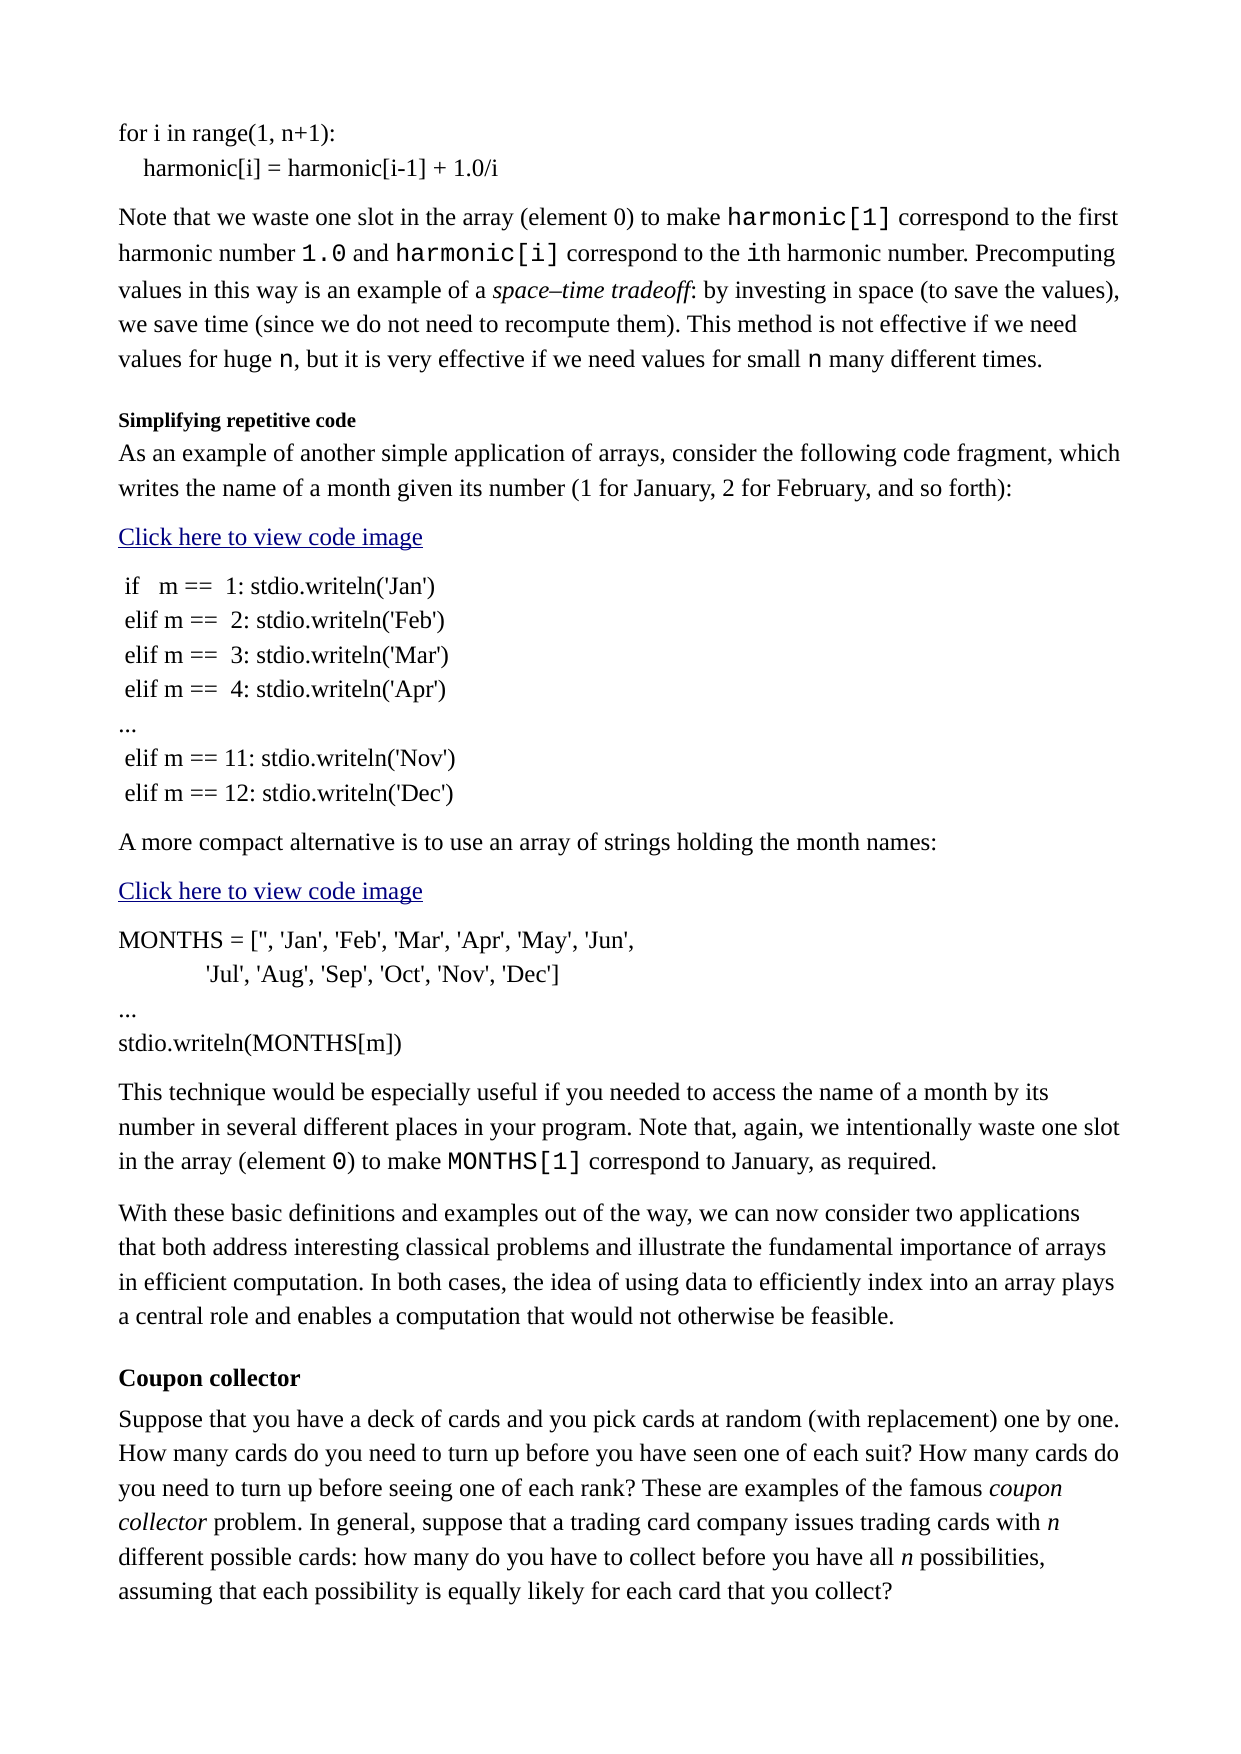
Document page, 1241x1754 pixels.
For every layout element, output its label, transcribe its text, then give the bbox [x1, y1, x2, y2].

text Suppose that you have a deck of cards and you pick cards at random (with replacement) one by one. How many cards do you need to turn up before you have seen one of each suit? How many cards do you need to turn up before seeing one of each rank? These are examples of the famous coupon collector problem. In general, suppose that a trading card company issues trading cards with n different possible cards: how many do you have to collect before you have all n possibilities, assuming that each possibility is equally likely for each card that you collect? [118, 1404, 1122, 1605]
text With these basic definitions and examples out of the way, we can now consider two applications that both address interesting classical problems and illustrate the fundamental importance of arrays in efficient computation. In both cases, the idea of using data to efficiently index into an array plays a central role and enables a computation that would not otherwise be feasible. [118, 1198, 1122, 1330]
text for i in range(1, n+1): harmonic[i] = harmonic[i-1] + 1.0/i [118, 118, 1122, 181]
subtitle Simplifying repetitive code [118, 408, 1122, 432]
text A more compact alternative is to use an array of strings holding the month names: [118, 827, 1122, 855]
subtitle Coupon collector [118, 1363, 1122, 1392]
text MONTHS = ['', 'Jan', 'Feb', 'Mar', 'Apr', 'May', 'Jun', 'Jul', 'Aug', 'Sep', 'Oct', 'Nov', 'Dec'] ... stdio.writeln(MONTHS[m]) [118, 925, 1122, 1057]
text Click here to view code image [118, 876, 1122, 904]
text if m == 1: stdio.writeln('Jan') elif m == 2: stdio.writeln('Feb') elif m == 3: stdio.writeln('Mar') elif m == 4: stdio.writeln('Apr') ... elif m == 11: stdio.writeln('Nov') elif m == 12: stdio.writeln('Dec') [118, 571, 1122, 806]
text This technique would be especially useful if you needed to access the name of a month by its number in several different places in your program. Note that, again, we intentionally waste one slot in the array (element 0) to make MONTHS[1] correspond to January, as required. [118, 1077, 1122, 1177]
text Note that we waste one slot in the array (element 0) to make harmonic[1] correspond to the first harmonic number 1.0 and harmonic[i] correspond to the ith harmonic number. Precomputing values in this way is an example of a space–time tradeoff: by investing in space (to save the values), we save time (since we do not need to recompute them). This method is not effective if we need values for huge n, but it is very effective if we need values for small n many different times. [118, 202, 1122, 374]
text As an example of another simple application of arrays, consider the following code fragment, which writes the name of a month given its number (1 for January, 2 for February, and so forth): [118, 438, 1122, 501]
text Click here to view code image [118, 522, 1122, 550]
